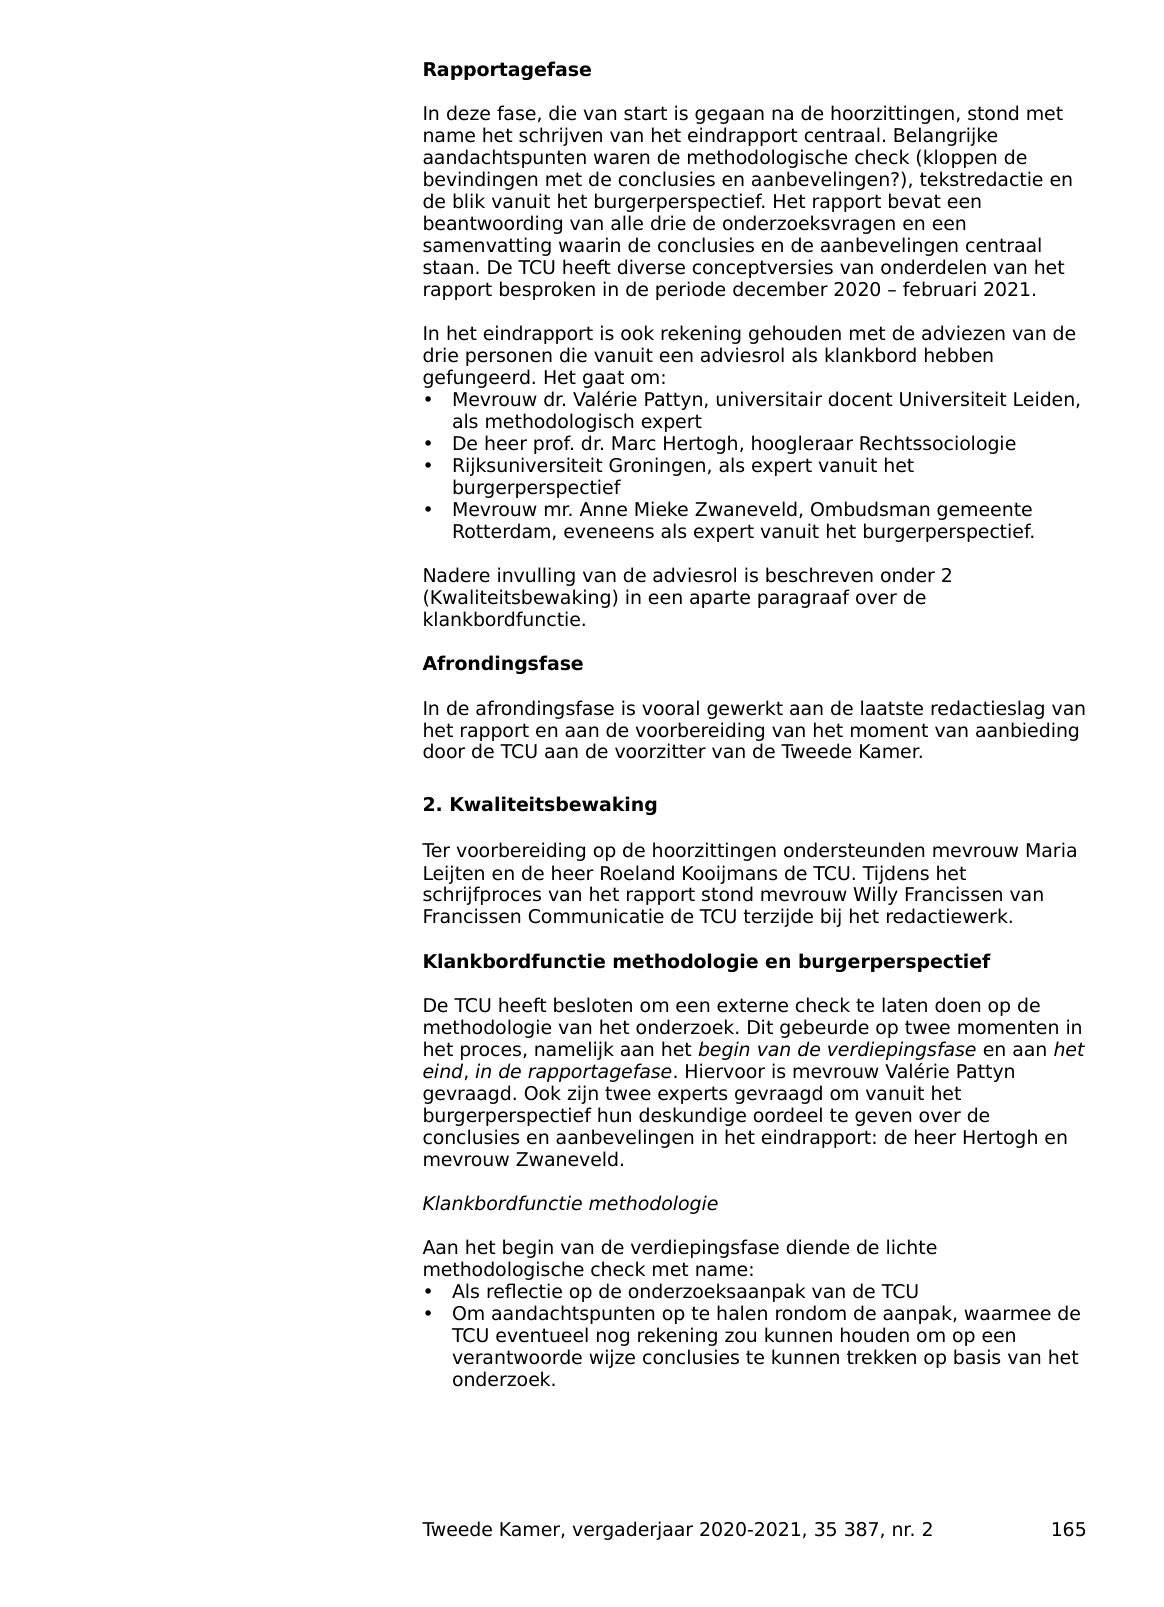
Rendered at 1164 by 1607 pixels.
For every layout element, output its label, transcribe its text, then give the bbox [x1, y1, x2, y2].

text In deze fase, die van start is gegaan na de hoorzittingen, stond met name het schrijven van het eindrapport centraal. Belangrijke aandachtspunten waren de methodologische check (kloppen de bevindingen met de conclusies en aanbevelingen?), tekstredactie en de blik vanuit het burgerperspectief. Het rapport bevat een beantwoording van alle drie de onderzoeksvragen en een samenvatting waarin de conclusies en de aanbevelingen centraal staan. De TCU heeft diverse conceptversies van onderdelen van het rapport besproken in de periode december 2020 – februari 2021. [422, 103, 1087, 301]
subtitle Rapportagefase [422, 59, 1087, 81]
text • De heer prof. dr. Marc Hertogh, hoogleraar Rechtssociologie [422, 433, 1087, 455]
text De TCU heeft besloten om een externe check te laten doen op de methodologie van het onderzoek. Dit gebeurde op twee momenten in het proces, namelijk aan het begin van de verdiepingsfase en aan het eind, in de rapportagefase. Hiervoor is mevrouw Valérie Pattyn gevraagd. Ook zijn twee experts gevraagd om vanuit het burgerperspectief hun deskundige oordeel te geven over de conclusies en aanbevelingen in het eindrapport: de heer Hertogh en mevrouw Zwaneveld. [422, 995, 1087, 1171]
subtitle Klankbordfunctie methodologie en burgerperspectief [422, 951, 1087, 972]
text • Als reflectie op de onderzoeksaanpak van de TCU [422, 1281, 1087, 1303]
text • Mevrouw dr. Valérie Pattyn, universitair docent Universiteit Leiden, als methodologisch expert [422, 389, 1087, 433]
text Ter voorbereiding op de hoorzittingen ondersteunden mevrouw Maria Leijten en de heer Roeland Kooijmans de TCU. Tijdens het schrijfproces van het rapport stond mevrouw Willy Francissen van Francissen Communicatie de TCU terzijde bij het redactiewerk. [422, 840, 1087, 928]
subtitle Afrondingsfase [422, 653, 1087, 675]
text Nadere invulling van de adviesrol is beschreven onder 2 (Kwaliteitsbewaking) in een aparte paragraaf over de klankbordfunctie. [422, 565, 1087, 631]
text • Rijksuniversiteit Groningen, als expert vanuit het burgerperspectief [422, 455, 1087, 499]
text Aan het begin van de verdiepingsfase diende de lichte methodologische check met name: [422, 1237, 1087, 1281]
subtitle 2. Kwaliteitsbewaking [422, 793, 1087, 815]
text In de afrondingsfase is vooral gewerkt aan de laatste redactieslag van het rapport en aan de voorbereiding van het moment van aanbieding door de TCU aan de voorzitter van de Tweede Kamer. [422, 697, 1087, 763]
text • Om aandachtspunten op te halen rondom de aanpak, waarmee de TCU eventueel nog rekening zou kunnen houden om op een verantwoorde wijze conclusies te kunnen trekken op basis van het onderzoek. [422, 1303, 1087, 1391]
text • Mevrouw mr. Anne Mieke Zwaneveld, Ombudsman gemeente Rotterdam, eveneens als expert vanuit het burgerperspectief. [422, 499, 1087, 543]
text In het eindrapport is ook rekening gehouden met de adviezen van de drie personen die vanuit een adviesrol als klankbord hebben gefungeerd. Het gaat om: [422, 323, 1087, 389]
subtitle Klankbordfunctie methodologie [422, 1193, 1087, 1215]
